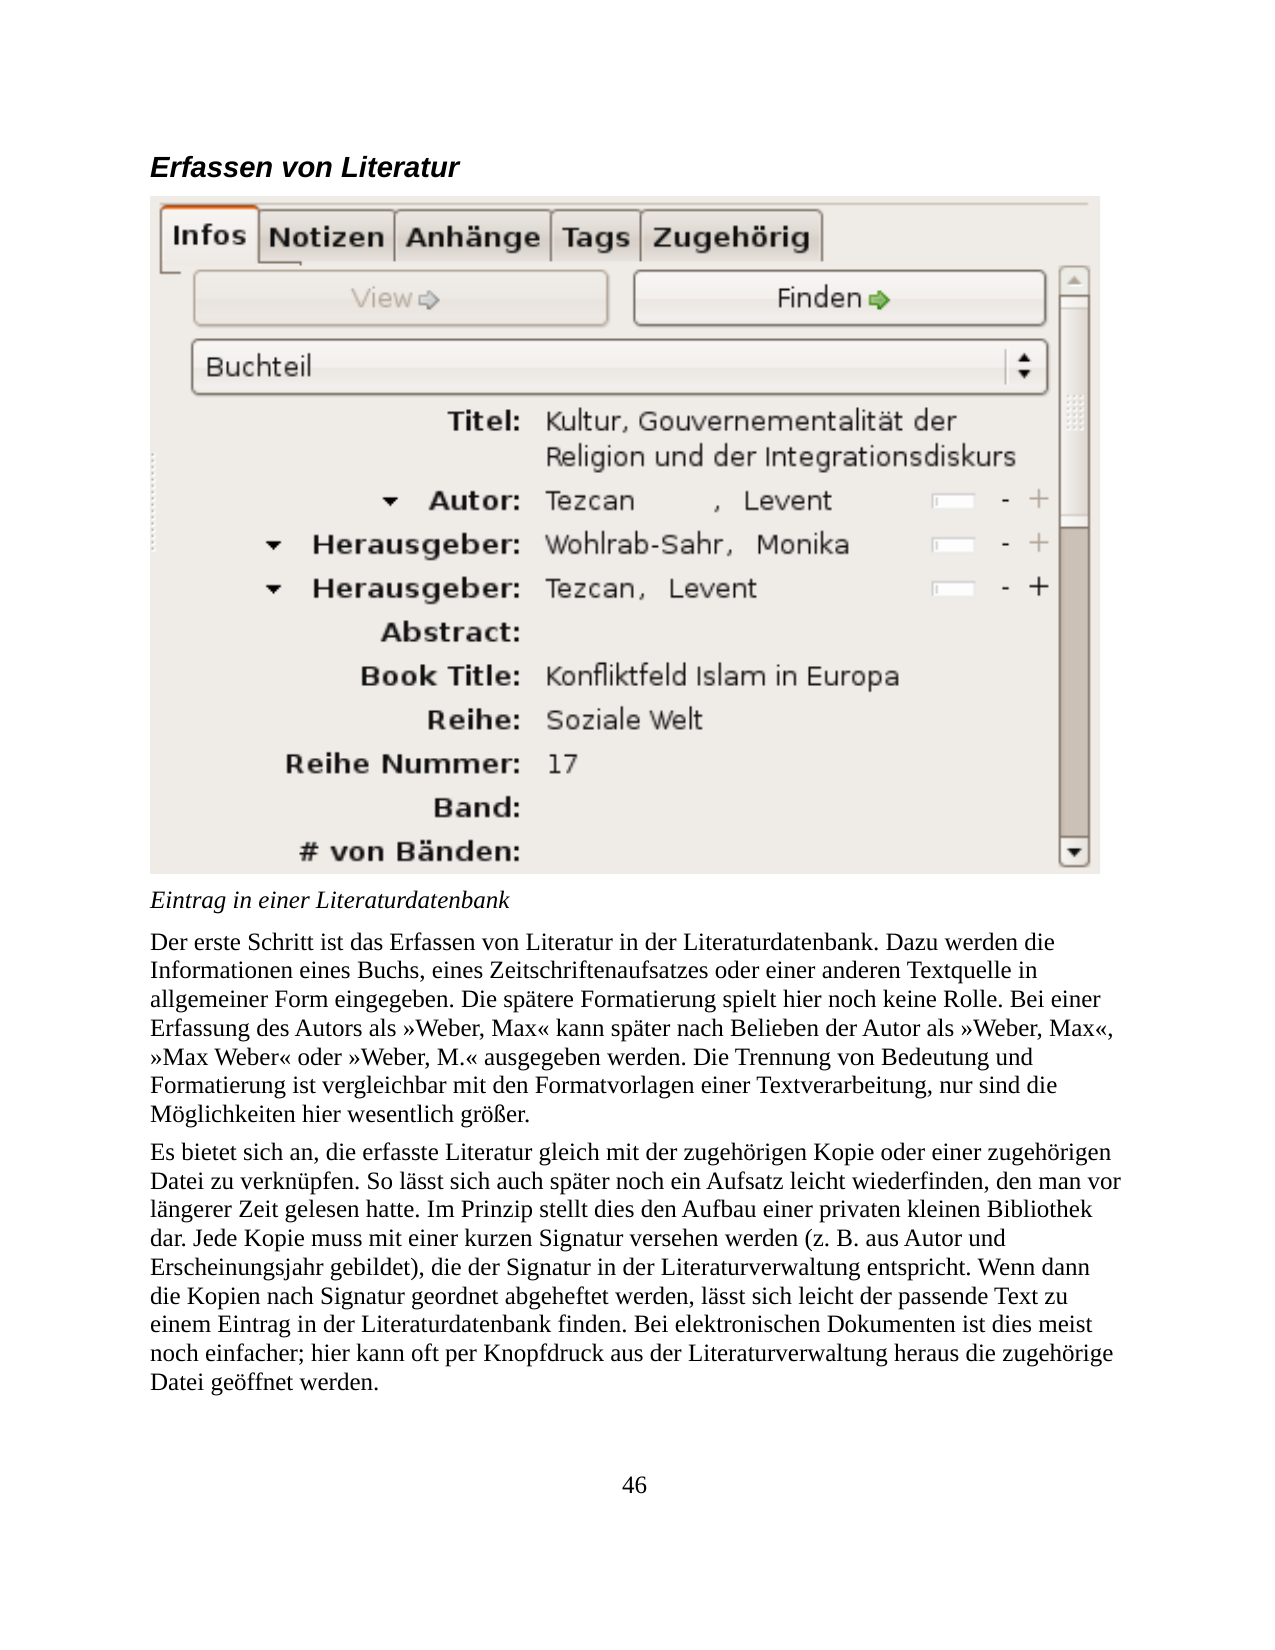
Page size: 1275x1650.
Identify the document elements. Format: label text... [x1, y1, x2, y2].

text Der erste Schritt ist das Erfassen von Literatur in der Literaturdatenbank. Dazu werden die Informationen eines Buchs, eines Zeitschriftenaufsatzes oder einer anderen Textquelle in allgemeiner Form eingegeben. Die spätere Formatierung spielt hier noch keine Rolle. Bei einer Erfassung des Autors als »Weber, Max« kann später nach Belieben der Autor als »Weber, Max«, »Max Weber« oder »Weber, M.« ausgegeben werden. Die Trennung von Bedeutung und Formatierung ist vergleichbar mit den Formatvorlagen einer Textverarbeitung, nur sind die Möglichkeiten hier wesentlich größer. [150, 927, 1125, 1128]
text Eintrag in einer Literaturdatenbank [150, 886, 1125, 914]
text Es bietet sich an, die erfasste Literatur gleich mit der zugehörigen Kopie oder einer zugehörigen Datei zu verknüpfen. So lässt sich auch später noch ein Aufsatz leicht wiederfinden, den man vor längerer Zeit gelesen hatte. Im Prinzip stellt dies den Aufbau einer privaten kleinen Bibliothek dar. Jede Kopie muss mit einer kurzen Signatur versehen werden (z. B. aus Autor und Erscheinungsjahr gebildet), die der Signatur in der Literaturverwaltung entspricht. Wenn dann die Kopien nach Signatur geordnet abgeheftet werden, lässt sich leicht der passende Text zu einem Eintrag in der Literaturdatenbank finden. Bei elektronischen Dokumenten ist dies meist noch einfacher; hier kann oft per Knopfdruck aus der Literaturverwaltung heraus die zugehörige Datei geöffnet werden. [150, 1137, 1125, 1396]
subtitle Erfassen von Literatur [150, 150, 1125, 183]
picture [150, 196, 1100, 874]
